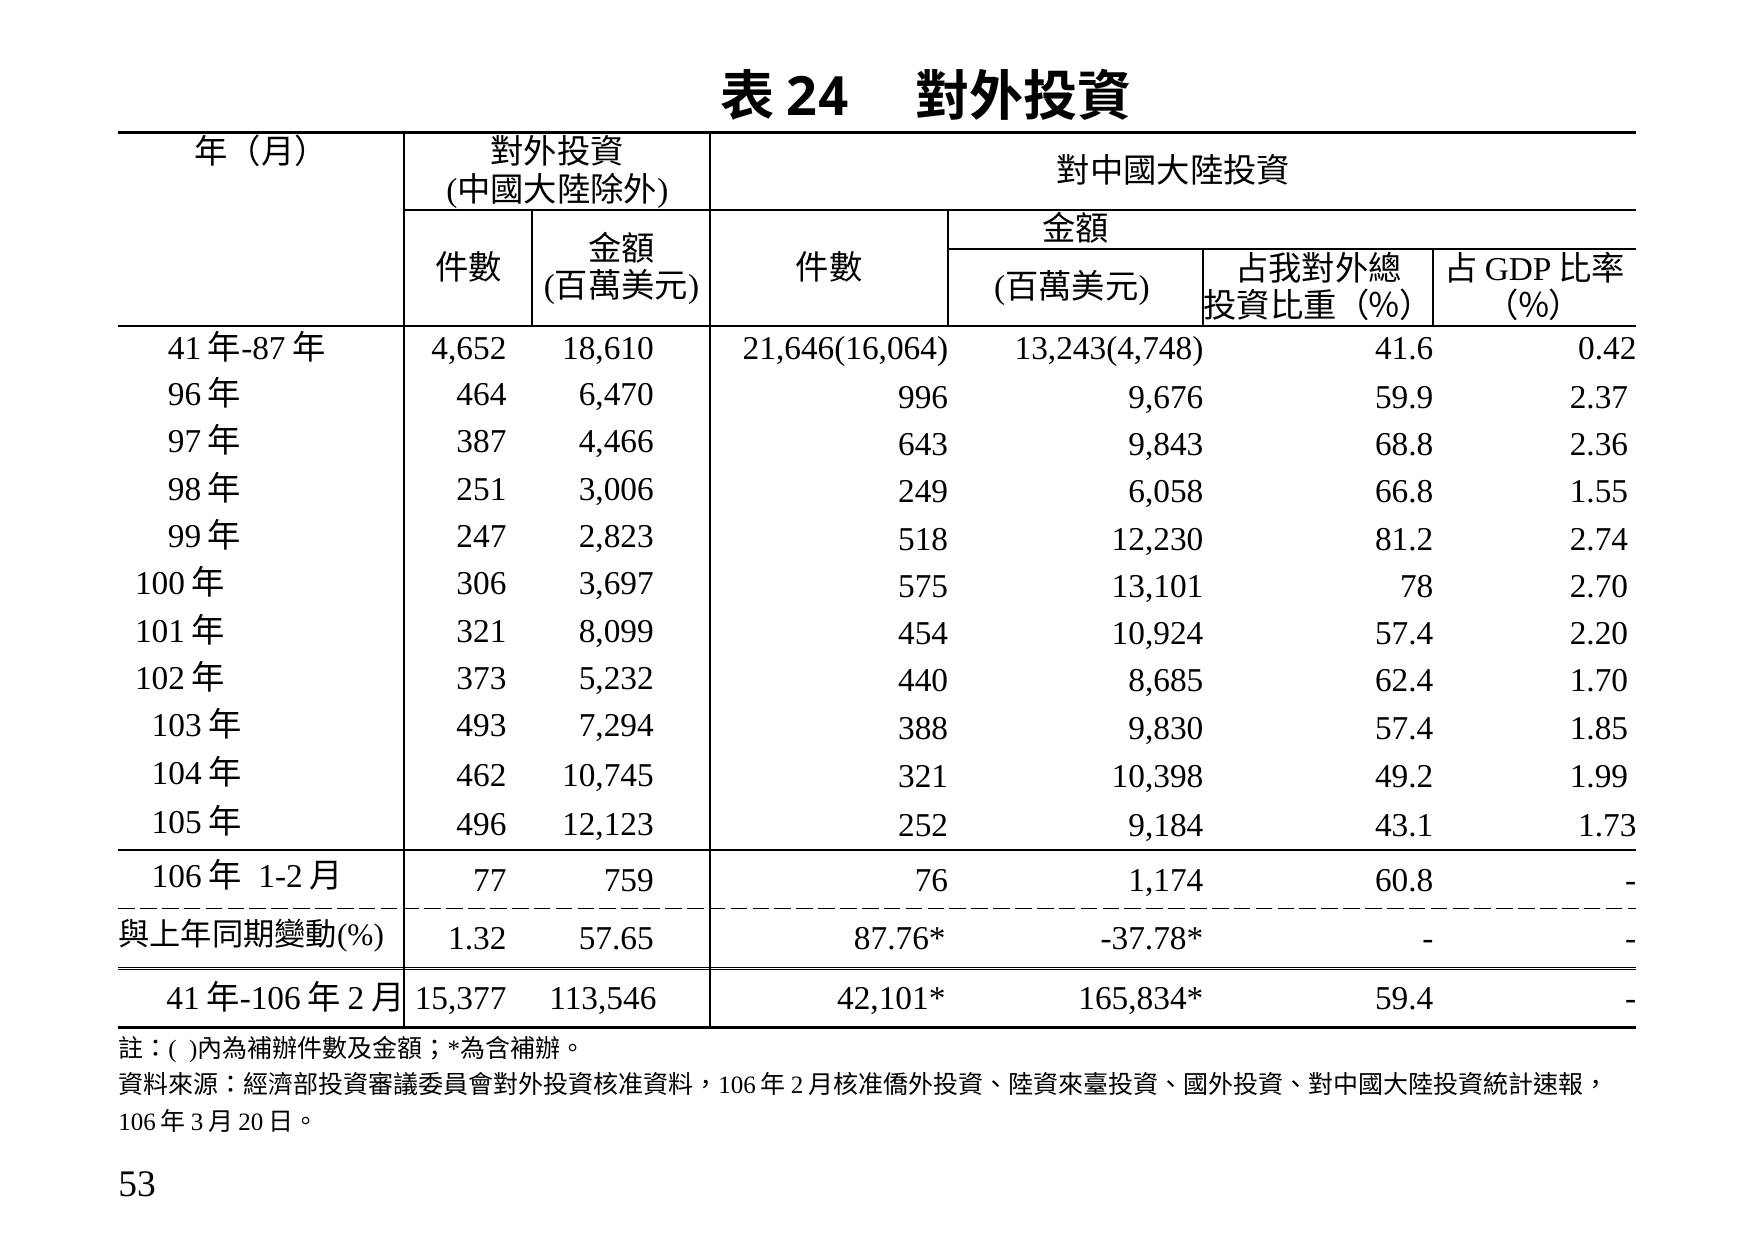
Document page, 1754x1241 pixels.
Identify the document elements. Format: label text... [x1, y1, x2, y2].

table_cell 41年-106年2月 [118, 970, 403, 1026]
table_cell 占我對外總 投資比重（％） [1204, 250, 1432, 325]
table_cell 62.4 [1203, 656, 1433, 703]
table_cell 106年 1-2月 [118, 851, 403, 908]
table_cell 3,697 [532, 562, 709, 609]
table_cell 57.65 [532, 908, 709, 967]
table_cell 21,646(16,064) [711, 327, 948, 372]
table_cell 373 [405, 656, 532, 703]
table_cell 9,676 [948, 373, 1203, 420]
table_cell 249 [711, 467, 948, 514]
table_cell 321 [405, 609, 532, 656]
table_cell 2.36 [1433, 420, 1636, 467]
table_cell 87.76* [711, 908, 948, 967]
table_cell 643 [711, 420, 948, 467]
table_cell [1433, 211, 1636, 248]
table_cell 與上年同期變動(%) [118, 908, 403, 967]
table_cell 件數 [405, 211, 531, 325]
table_cell 251 [405, 467, 532, 514]
table_cell 57.4 [1203, 609, 1433, 656]
table_cell 12,123 [532, 800, 709, 849]
table_cell - [1203, 908, 1433, 967]
table_cell 518 [711, 514, 948, 562]
table_cell 59.9 [1203, 373, 1433, 420]
table_cell 8,099 [532, 609, 709, 656]
table_cell 104年 [118, 751, 403, 800]
table_cell 4,652 [405, 327, 532, 372]
table_cell 13,243(4,748) [948, 327, 1203, 372]
table_cell 81.2 [1203, 514, 1433, 562]
table_cell 0.42 [1433, 327, 1636, 372]
table_cell 6,058 [948, 467, 1203, 514]
table_header 對外投資 (中國大陸除外) [405, 134, 709, 208]
table_cell 件數 [711, 211, 947, 325]
table_cell 42,101* [711, 970, 948, 1026]
table_cell 5,232 [532, 656, 709, 703]
table_cell 1.99 [1433, 751, 1636, 800]
table_cell 金額 [949, 211, 1203, 248]
table_header 年（月） [118, 134, 403, 325]
table_cell (百萬美元) [949, 250, 1202, 325]
table_cell 57.4 [1203, 704, 1433, 751]
table_cell 98年 [118, 467, 403, 514]
table_cell 1.32 [405, 908, 532, 967]
text 註：( )內為補辦件數及金額；*為含補辦。 [118, 1029, 1636, 1065]
table_cell 105年 [118, 800, 403, 849]
table_cell 8,685 [948, 656, 1203, 703]
table_cell 306 [405, 562, 532, 609]
table_cell 1.55 [1433, 467, 1636, 514]
table_cell 7,294 [532, 704, 709, 751]
table_cell 464 [405, 373, 532, 420]
table_cell 41年-87年 [118, 327, 403, 372]
table_cell 78 [1203, 562, 1433, 609]
table_cell 247 [405, 514, 532, 562]
table_cell 101年 [118, 609, 403, 656]
table_cell 575 [711, 562, 948, 609]
table_cell 97年 [118, 420, 403, 467]
table_cell 66.8 [1203, 467, 1433, 514]
table_cell [1203, 211, 1433, 248]
table_cell 321 [711, 751, 948, 800]
table_cell 440 [711, 656, 948, 703]
table_cell 占GDP比率 （％） [1434, 250, 1636, 325]
table_cell 12,230 [948, 514, 1203, 562]
text 資料來源：經濟部投資審議委員會對外投資核准資料，106年2月核准僑外投資、陸資來臺投資、國外投資、對中國大陸投資統計速報，106年3月20日。 [118, 1065, 1636, 1137]
table_cell 9,830 [948, 704, 1203, 751]
table_cell 454 [711, 609, 948, 656]
table_cell 59.4 [1203, 970, 1433, 1026]
table_cell 387 [405, 420, 532, 467]
subtitle 表24 對外投資 [118, 53, 1636, 131]
table_cell 13,101 [948, 562, 1203, 609]
table_header 對中國大陸投資 [711, 134, 1636, 208]
table_cell 496 [405, 800, 532, 849]
table_cell 996 [711, 373, 948, 420]
table_cell 102年 [118, 656, 403, 703]
table_cell 68.8 [1203, 420, 1433, 467]
table_cell 113,546 [532, 970, 709, 1026]
table_cell 3,006 [532, 467, 709, 514]
table_cell 388 [711, 704, 948, 751]
table_cell 9,843 [948, 420, 1203, 467]
table_cell 96年 [118, 373, 403, 420]
table_cell 77 [405, 851, 532, 908]
table_cell 103年 [118, 704, 403, 751]
table_cell 15,377 [405, 970, 532, 1026]
table_cell 10,924 [948, 609, 1203, 656]
table_cell 1.70 [1433, 656, 1636, 703]
table_cell 6,470 [532, 373, 709, 420]
table_cell 2.74 [1433, 514, 1636, 562]
table_cell 165,834* [948, 970, 1203, 1026]
table_cell 9,184 [948, 800, 1203, 849]
table_cell - [1433, 851, 1636, 908]
table_cell 493 [405, 704, 532, 751]
table_cell 60.8 [1203, 851, 1433, 908]
table_cell 4,466 [532, 420, 709, 467]
table_cell 43.1 [1203, 800, 1433, 849]
table_cell 2.20 [1433, 609, 1636, 656]
table_cell 100年 [118, 562, 403, 609]
table_cell - [1433, 970, 1636, 1026]
table_cell 金額 (百萬美元) [533, 211, 709, 325]
table_cell 2.37 [1433, 373, 1636, 420]
table_cell 2.70 [1433, 562, 1636, 609]
table_cell 1.73 [1433, 800, 1636, 849]
table_cell 10,745 [532, 751, 709, 800]
table_cell 252 [711, 800, 948, 849]
table_cell 1,174 [948, 851, 1203, 908]
table_cell 99年 [118, 514, 403, 562]
table_cell 41.6 [1203, 327, 1433, 372]
table_cell 76 [711, 851, 948, 908]
table_cell -37.78* [948, 908, 1203, 967]
table_cell - [1433, 908, 1636, 967]
table_cell 759 [532, 851, 709, 908]
table_cell 462 [405, 751, 532, 800]
table_cell 18,610 [532, 327, 709, 372]
table_cell 2,823 [532, 514, 709, 562]
table_cell 10,398 [948, 751, 1203, 800]
table_cell 49.2 [1203, 751, 1433, 800]
table_cell 1.85 [1433, 704, 1636, 751]
